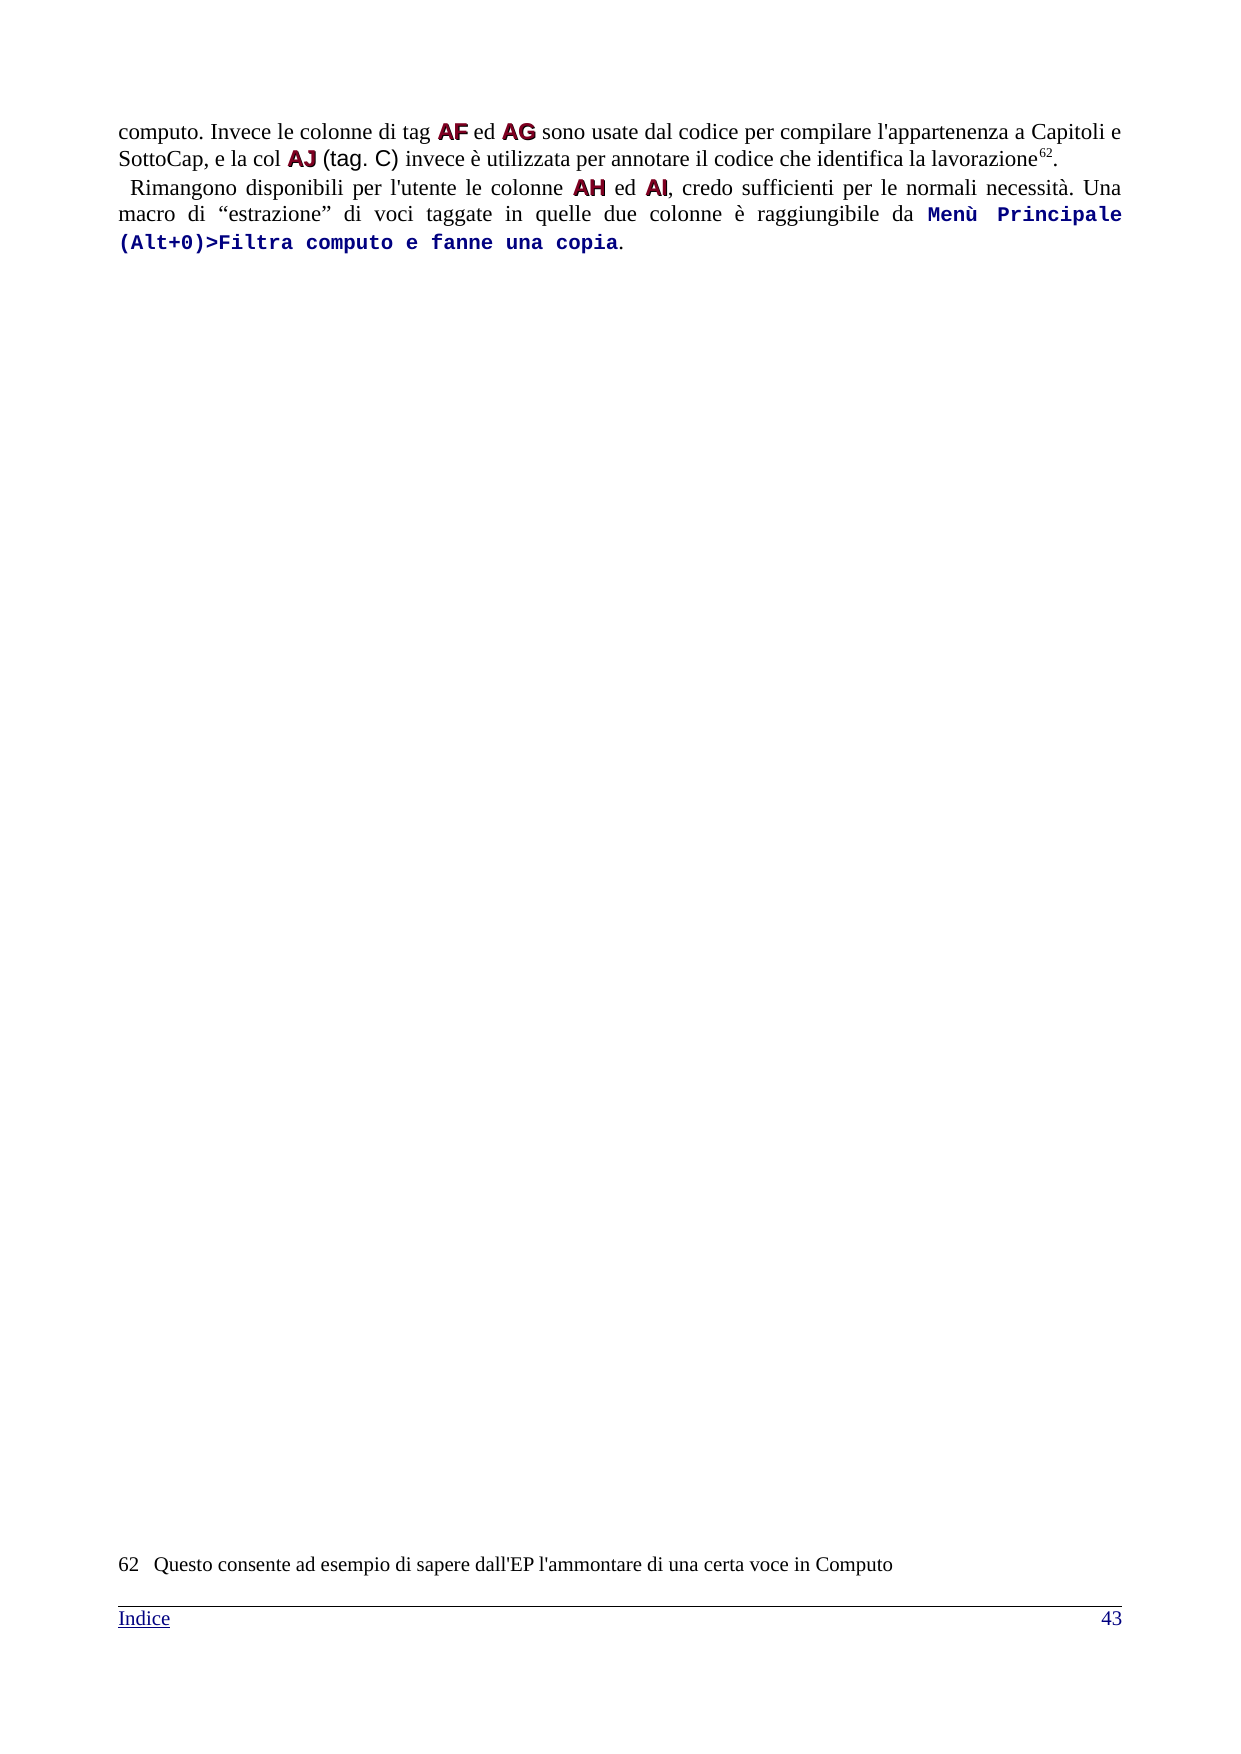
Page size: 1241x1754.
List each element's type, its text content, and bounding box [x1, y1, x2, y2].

text Rimangono disponibili per l'utente le colonne AH ed AI, credo sufficienti per le normali necessità. Una macro di “estrazione” di voci taggate in quelle due colonne è raggiungibile da Menù Principale (Alt+0)>Filtra computo e fanne una copia. [118, 174, 1122, 256]
text Questo consente ad esempio di sapere dall'EP l'ammontare di una certa voce in Computo [118, 1552, 1122, 1576]
text computo. Invece le colonne di tag AF ed AG sono usate dal codice per compilare l'appartenenza a Capitoli e SottoCap, e la col AJ (tag. C) invece è utilizzata per annotare il codice che identifica la lavorazione. [118, 118, 1122, 171]
